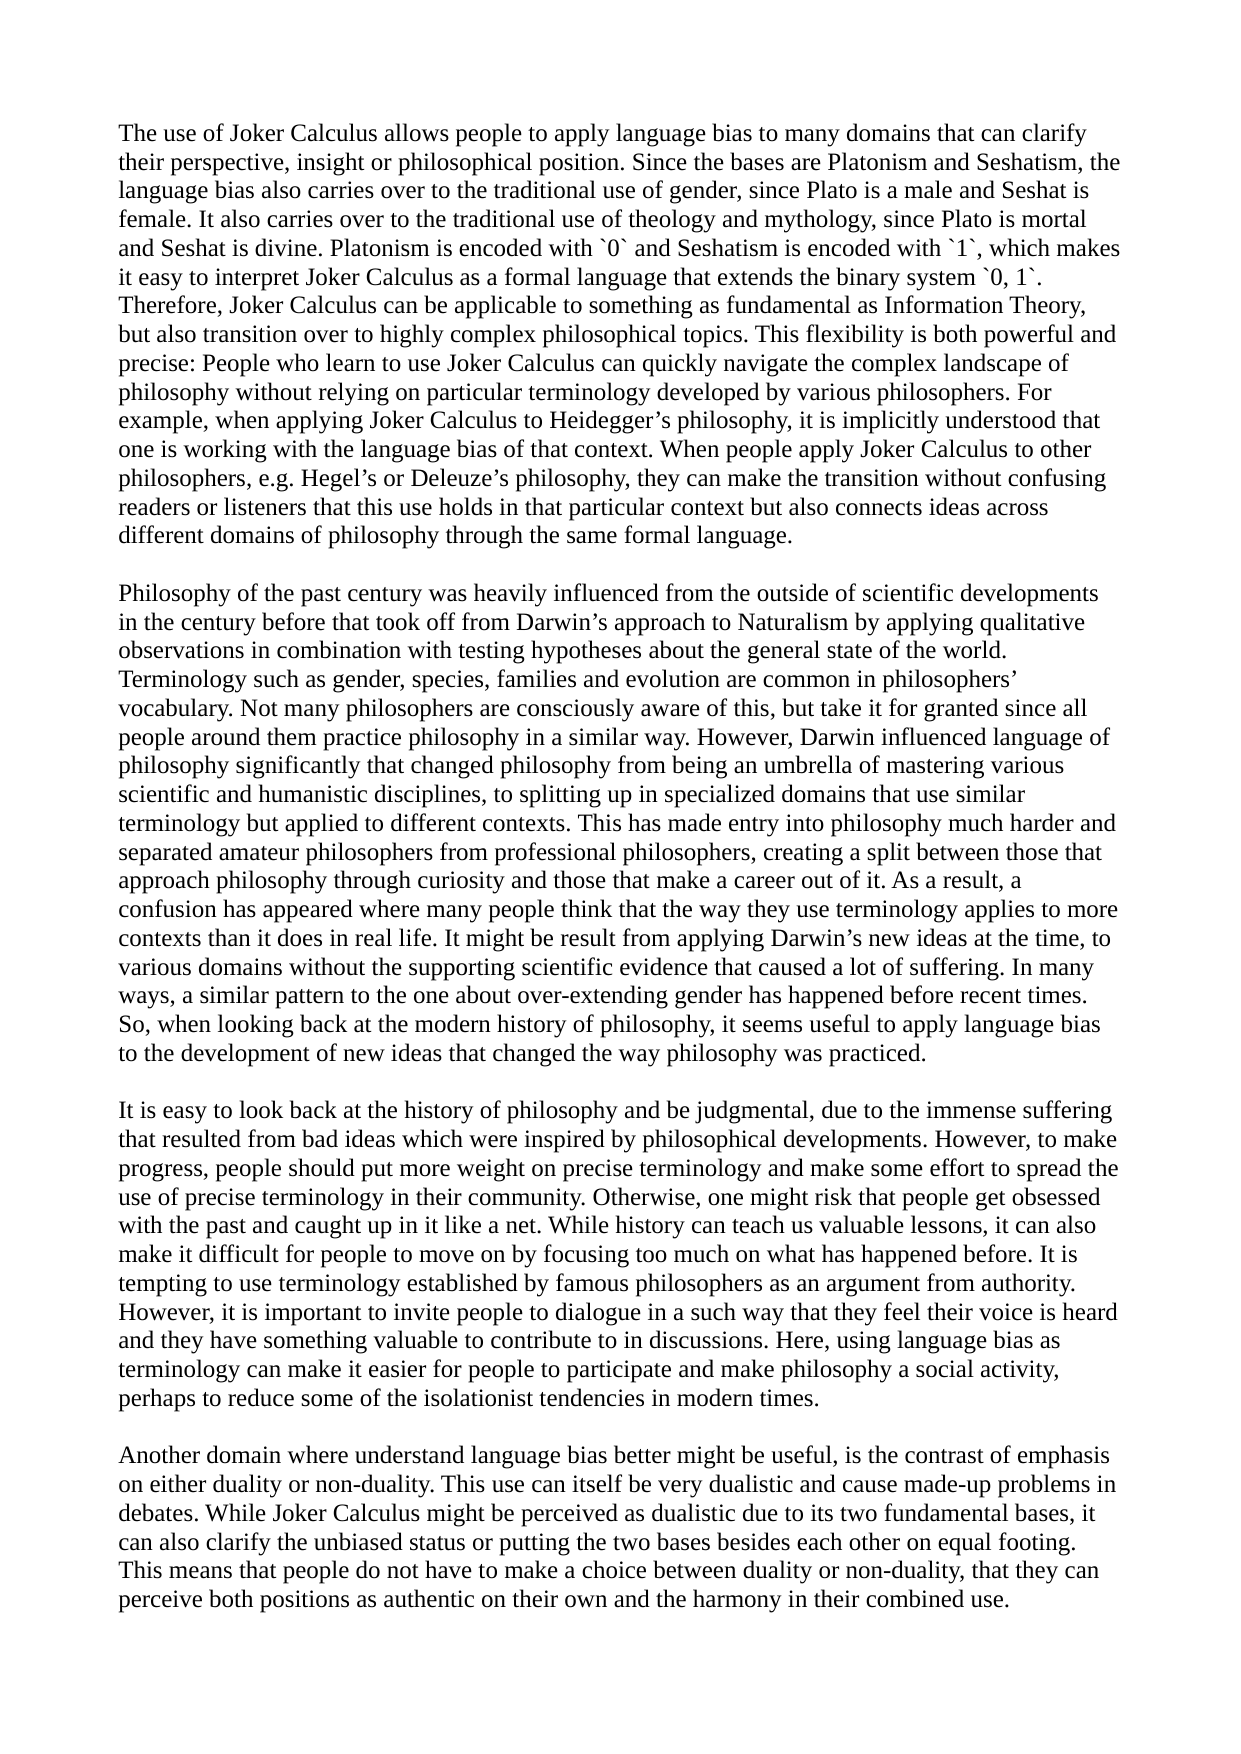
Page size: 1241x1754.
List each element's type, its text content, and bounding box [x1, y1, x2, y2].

text Another domain where understand language bias better might be useful, is the contrast of emphasis on either duality or non-duality. This use can itself be very dualistic and cause made-up problems in debates. While Joker Calculus might be perceived as dualistic due to its two fundamental bases, it can also clarify the unbiased status or putting the two bases besides each other on equal footing. This means that people do not have to make a choice between duality or non-duality, that they can perceive both positions as authentic on their own and the harmony in their combined use. [118, 1441, 1122, 1613]
text Philosophy of the past century was heavily influenced from the outside of scientific developments in the century before that took off from Darwin’s approach to Naturalism by applying qualitative observations in combination with testing hypotheses about the general state of the world. Terminology such as gender, species, families and evolution are common in philosophers’ vocabulary. Not many philosophers are consciously aware of this, but take it for granted since all people around them practice philosophy in a similar way. However, Darwin influenced language of philosophy significantly that changed philosophy from being an umbrella of mastering various scientific and humanistic disciplines, to splitting up in specialized domains that use similar terminology but applied to different contexts. This has made entry into philosophy much harder and separated amateur philosophers from professional philosophers, creating a split between those that approach philosophy through curiosity and those that make a career out of it. As a result, a confusion has appeared where many people think that the way they use terminology applies to more contexts than it does in real life. It might be result from applying Darwin’s new ideas at the time, to various domains without the supporting scientific evidence that caused a lot of suffering. In many ways, a similar pattern to the one about over-extending gender has happened before recent times. So, when looking back at the modern history of philosophy, it seems useful to apply language bias to the development of new ideas that changed the way philosophy was practiced. [118, 578, 1122, 1067]
text The use of Joker Calculus allows people to apply language bias to many domains that can clarify their perspective, insight or philosophical position. Since the bases are Platonism and Seshatism, the language bias also carries over to the traditional use of gender, since Plato is a male and Seshat is female. It also carries over to the traditional use of theology and mythology, since Plato is mortal and Seshat is divine. Platonism is encoded with `0` and Seshatism is encoded with `1`, which makes it easy to interpret Joker Calculus as a formal language that extends the binary system `0, 1`. Therefore, Joker Calculus can be applicable to something as fundamental as Information Theory, but also transition over to highly complex philosophical topics. This flexibility is both powerful and precise: People who learn to use Joker Calculus can quickly navigate the complex landscape of philosophy without relying on particular terminology developed by various philosophers. For example, when applying Joker Calculus to Heidegger’s philosophy, it is implicitly understood that one is working with the language bias of that context. When people apply Joker Calculus to other philosophers, e.g. Hegel’s or Deleuze’s philosophy, they can make the transition without confusing readers or listeners that this use holds in that particular context but also connects ideas across different domains of philosophy through the same formal language. [118, 118, 1122, 549]
text It is easy to look back at the history of philosophy and be judgmental, due to the immense suffering that resulted from bad ideas which were inspired by philosophical developments. However, to make progress, people should put more weight on precise terminology and make some effort to spread the use of precise terminology in their community. Otherwise, one might risk that people get obsessed with the past and caught up in it like a net. While history can teach us valuable lessons, it can also make it difficult for people to move on by focusing too much on what has happened before. It is tempting to use terminology established by famous philosophers as an argument from authority. However, it is important to invite people to dialogue in a such way that they feel their voice is heard and they have something valuable to contribute to in discussions. Here, using language bias as terminology can make it easier for people to participate and make philosophy a social activity, perhaps to reduce some of the isolationist tendencies in modern times. [118, 1096, 1122, 1412]
